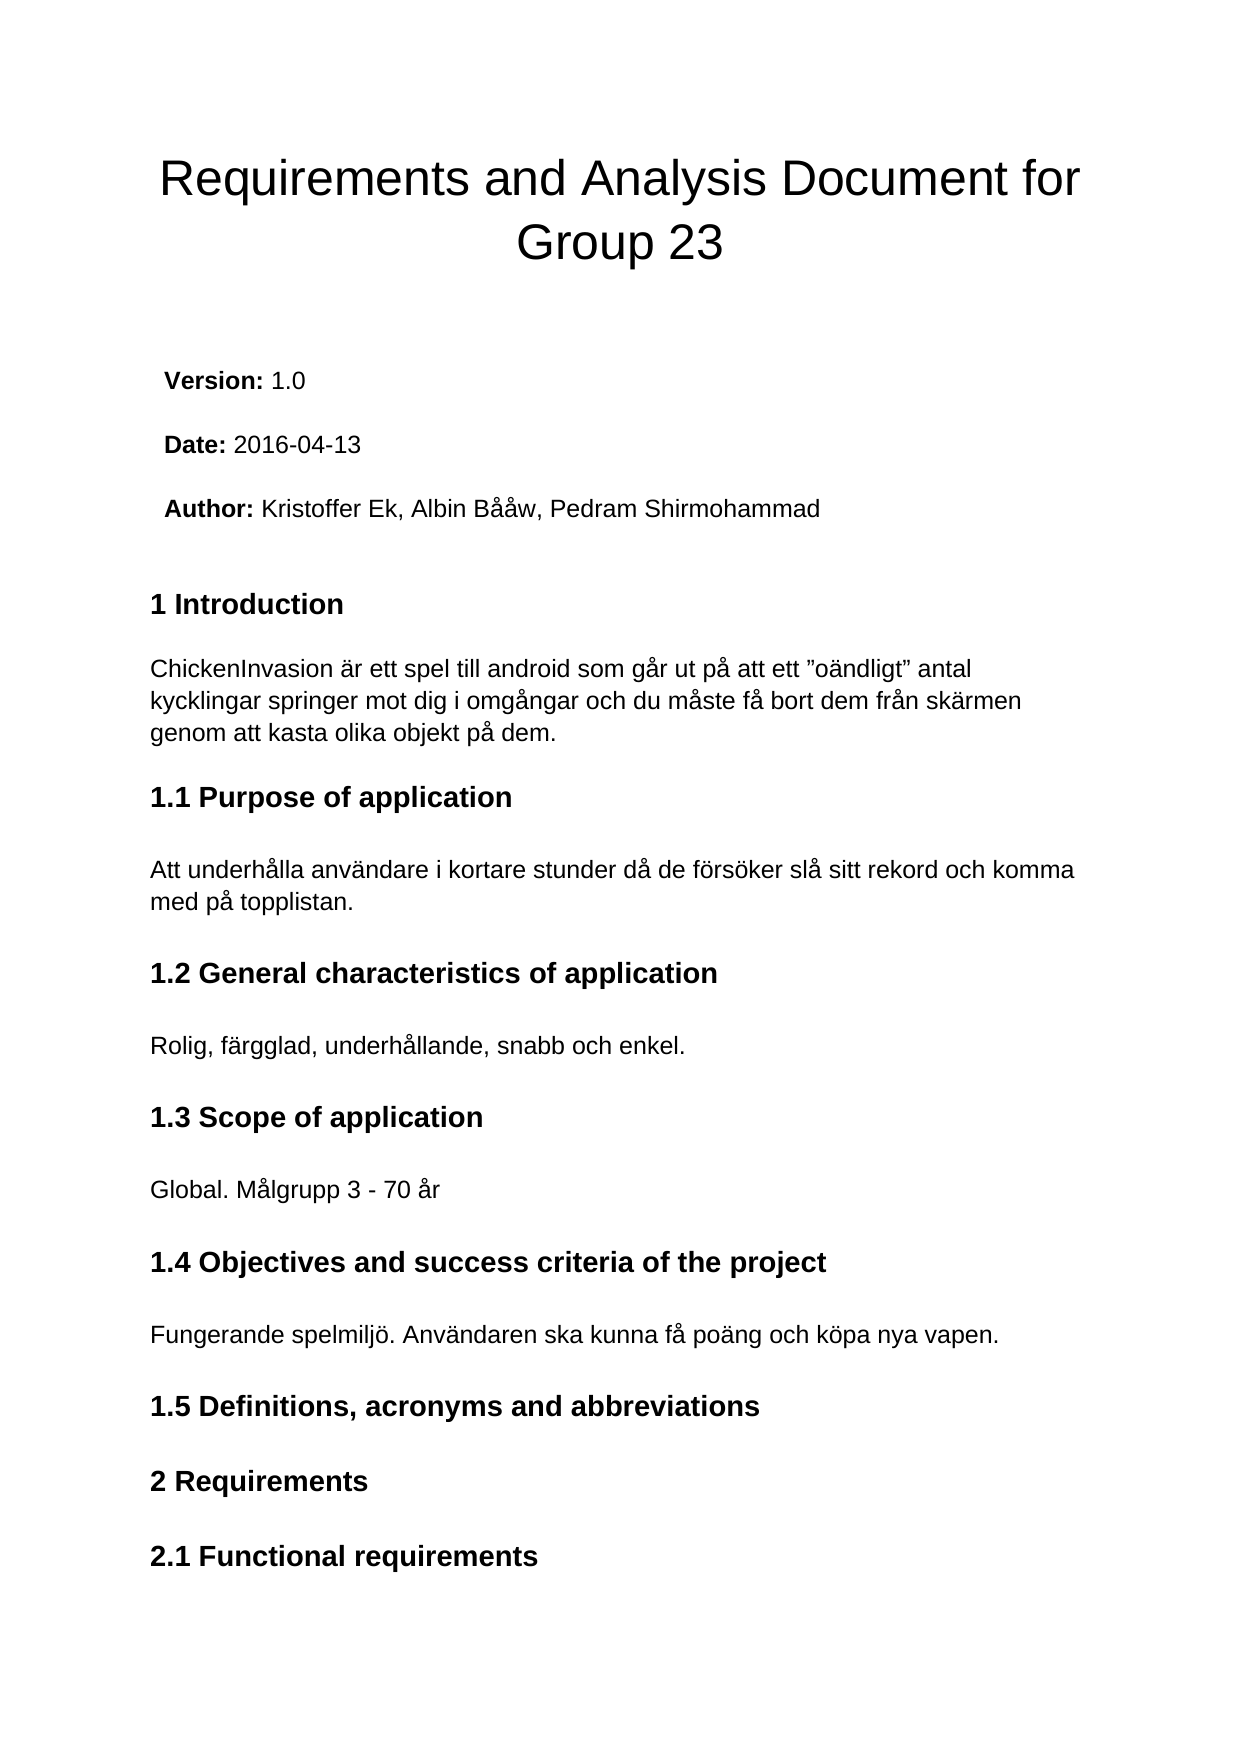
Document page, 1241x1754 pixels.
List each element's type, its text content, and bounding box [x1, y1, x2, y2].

text 1.5 Definitions, acronyms and abbreviations [150, 1390, 1091, 1422]
text 1.4 Objectives and success criteria of the project [150, 1246, 1091, 1278]
text Global. Målgrupp 3 - 70 år [150, 1176, 1091, 1204]
text Fungerande spelmiljö. Användaren ska kunna få poäng och köpa nya vapen. [150, 1320, 1091, 1348]
text 1.1 Purpose of application [150, 781, 1091, 813]
text Version: 1.0 [150, 366, 1091, 394]
text Author: Kristoffer Ek, Albin Bååw, Pedram Shirmohammad [150, 495, 1091, 523]
text Date: 2016-04-13 [150, 431, 1091, 458]
text 1 Introduction [150, 588, 1091, 621]
text ChickenInvasion är ett spel till android som går ut på att ett ”oändligt” antal kycklingar springer mot dig i omgångar och du måste få bort dem från skärmen genom att kasta olika objekt på dem. [150, 655, 1091, 747]
text 2.1 Functional requirements [150, 1539, 1091, 1572]
text Rolig, färgglad, underhållande, snabb och enkel. [150, 1032, 1091, 1060]
text Requirements and Analysis Document for Group 23 [150, 150, 1091, 270]
text 1.2 General characteristics of application [150, 957, 1091, 990]
text Att underhålla användare i kortare stunder då de försöker slå sitt rekord och komma med på topplistan. [150, 856, 1091, 916]
text 2 Requirements [150, 1465, 1091, 1497]
text 1.3 Scope of application [150, 1101, 1091, 1134]
